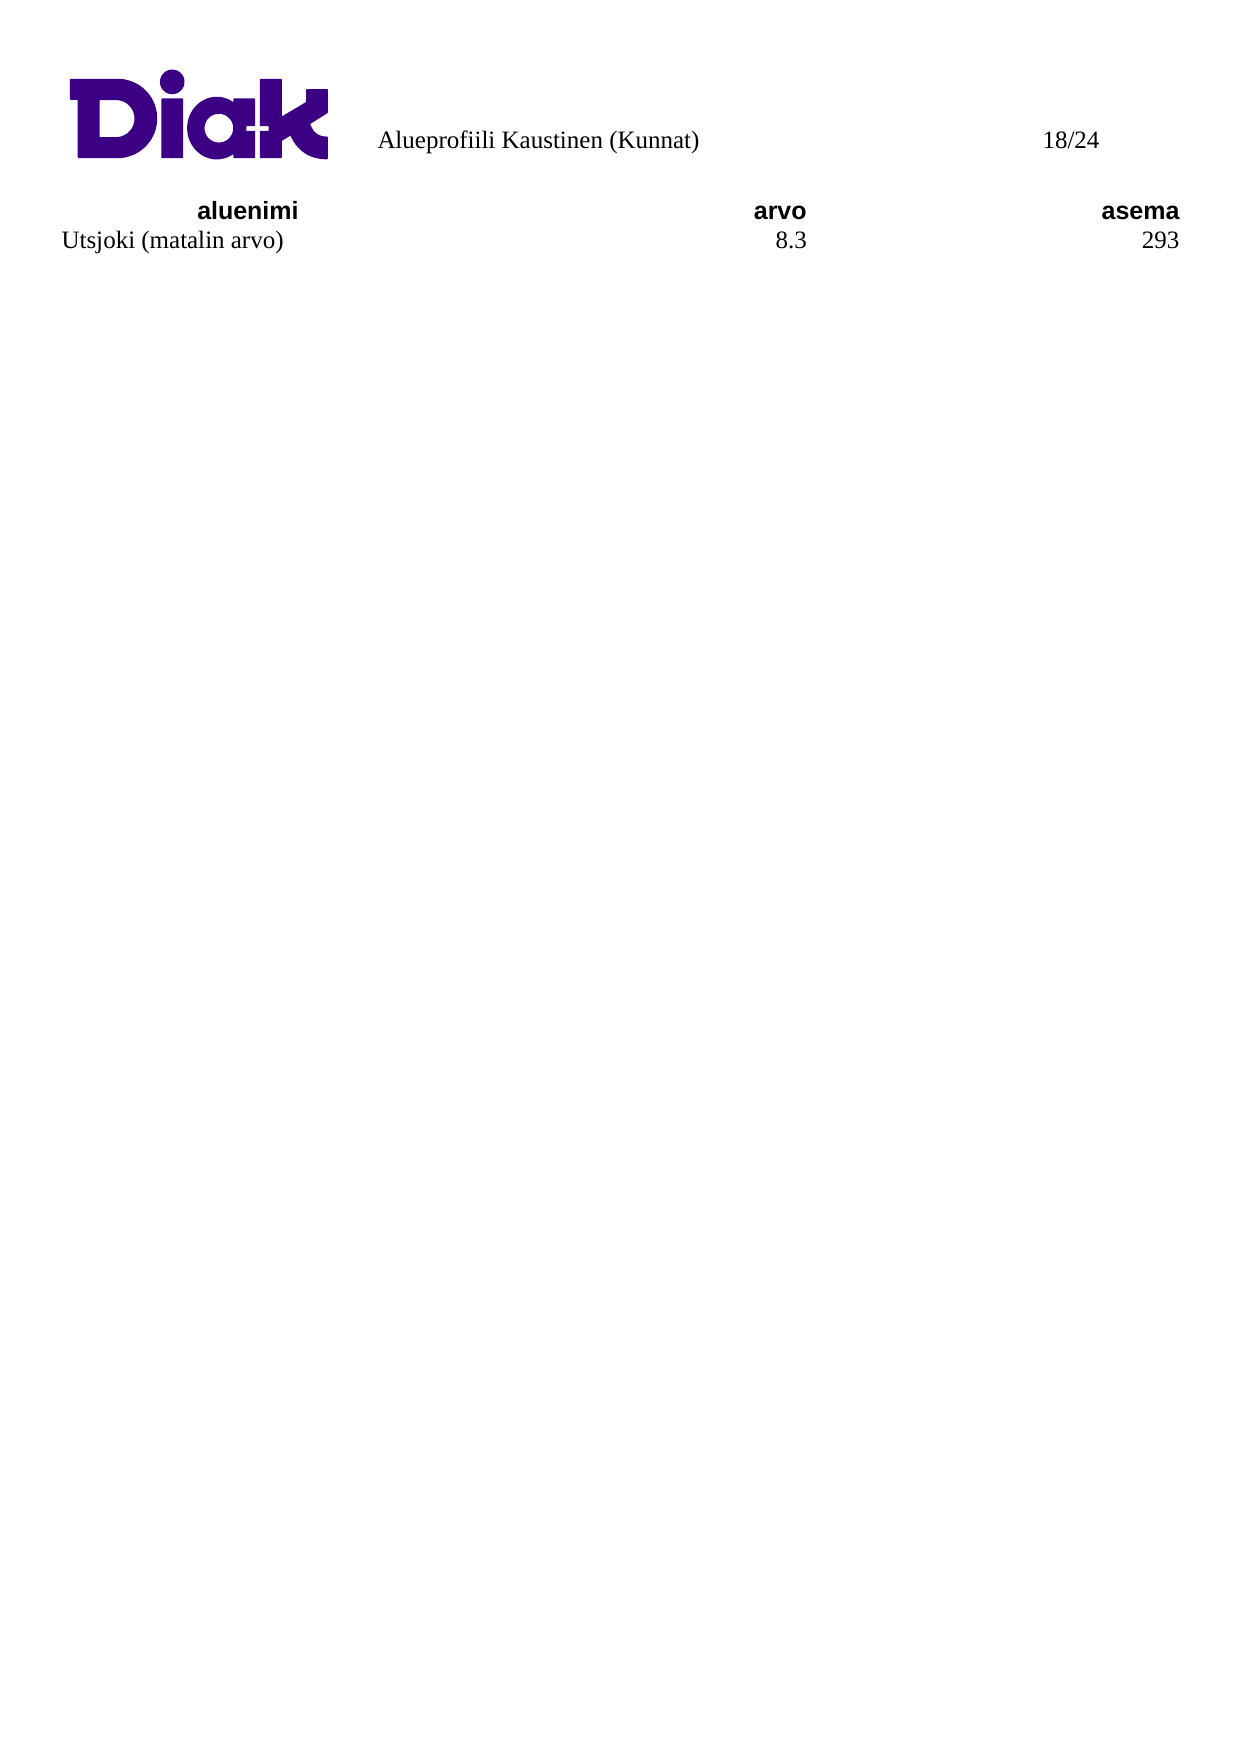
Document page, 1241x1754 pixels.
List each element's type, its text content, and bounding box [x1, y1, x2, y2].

table_header aluenimi [61, 196, 434, 225]
table_header arvo [434, 196, 806, 225]
table_cell Utsjoki (matalin arvo) [61, 225, 434, 254]
table_cell 8.3 [434, 225, 806, 254]
table_header asema [806, 196, 1179, 225]
table_cell 293 [806, 225, 1179, 254]
